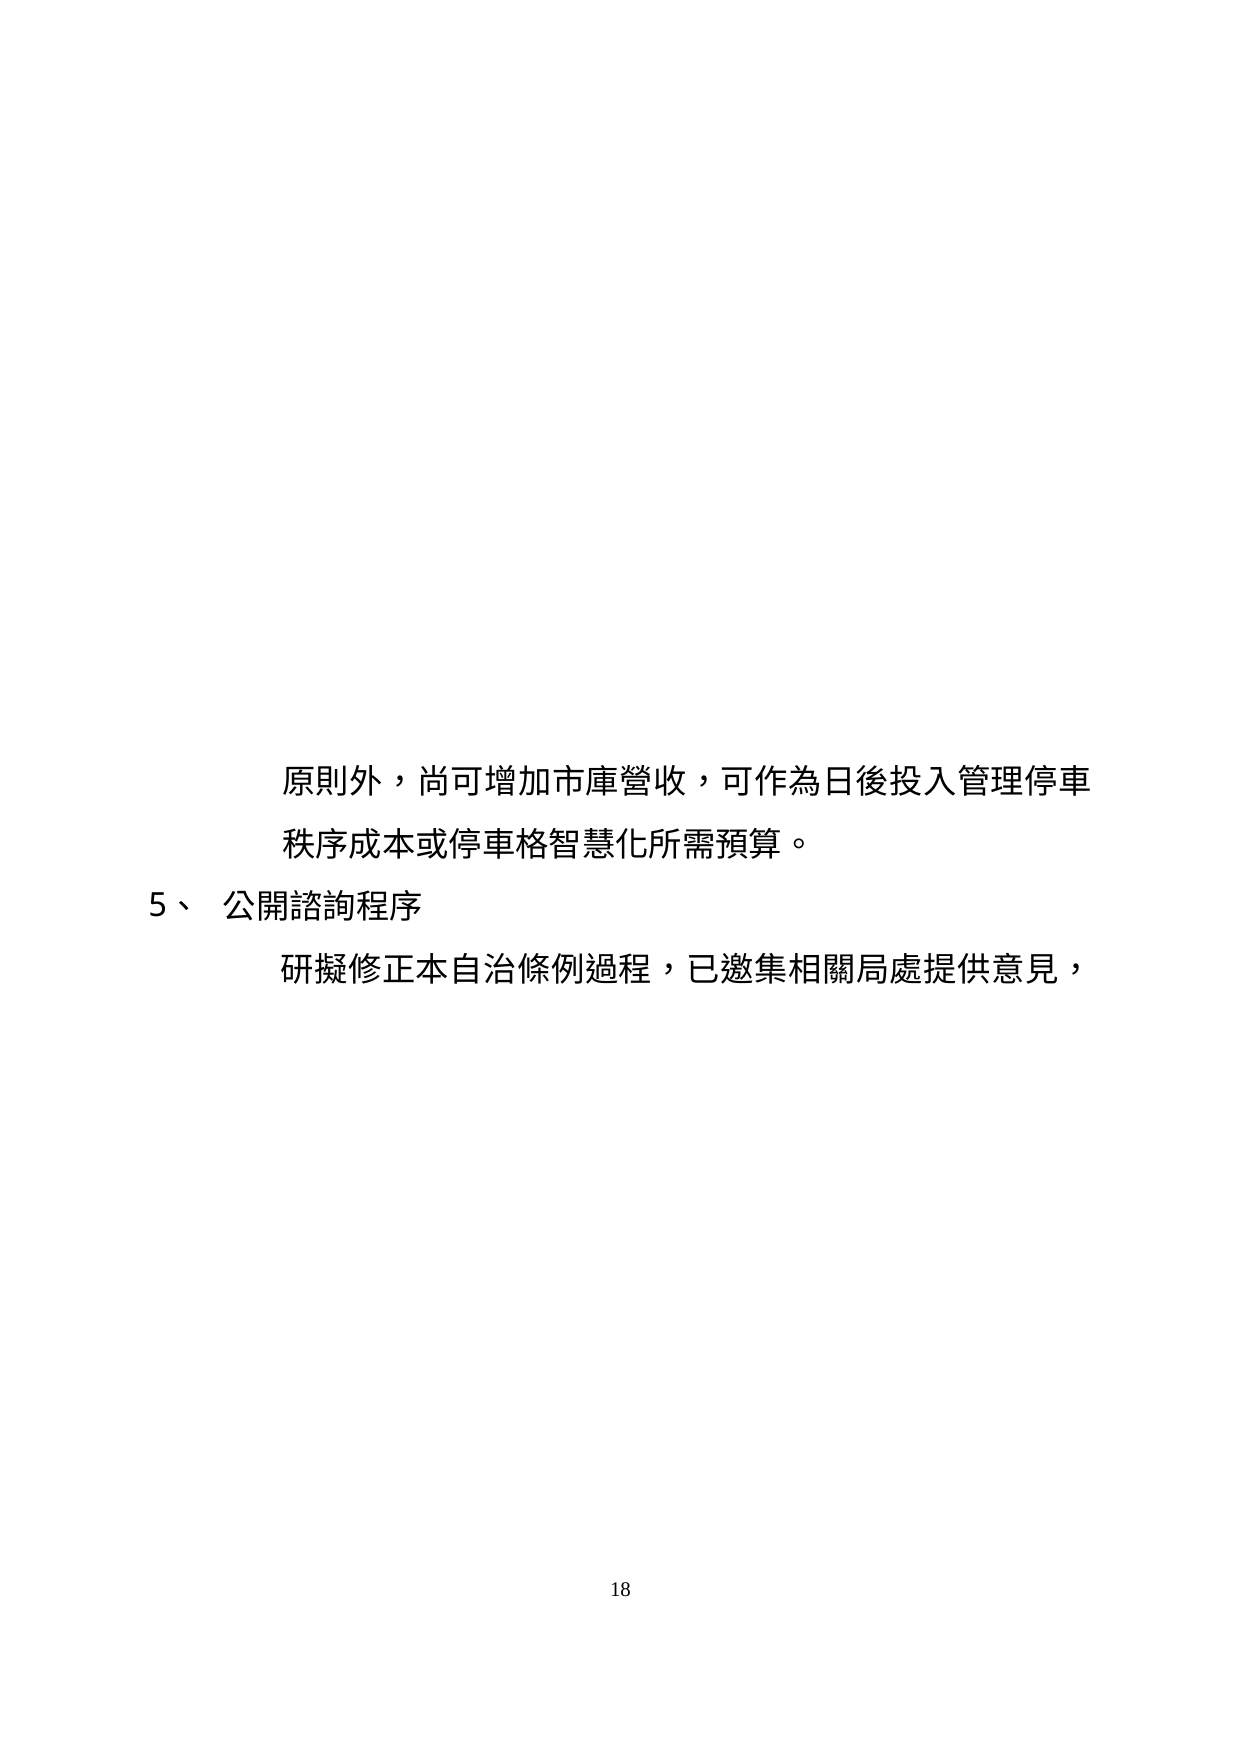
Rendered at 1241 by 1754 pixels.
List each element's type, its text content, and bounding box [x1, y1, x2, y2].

text 研擬修正本自治條例過程，已邀集相關局處提供意見， [221, 925, 1092, 987]
list 原則外，尚可增加市庫營收，可作為日後投入管理停車秩序成本或停車格智慧化所需預算。 [207, 737, 1092, 862]
list 公開諮詢程序 [148, 862, 1092, 925]
